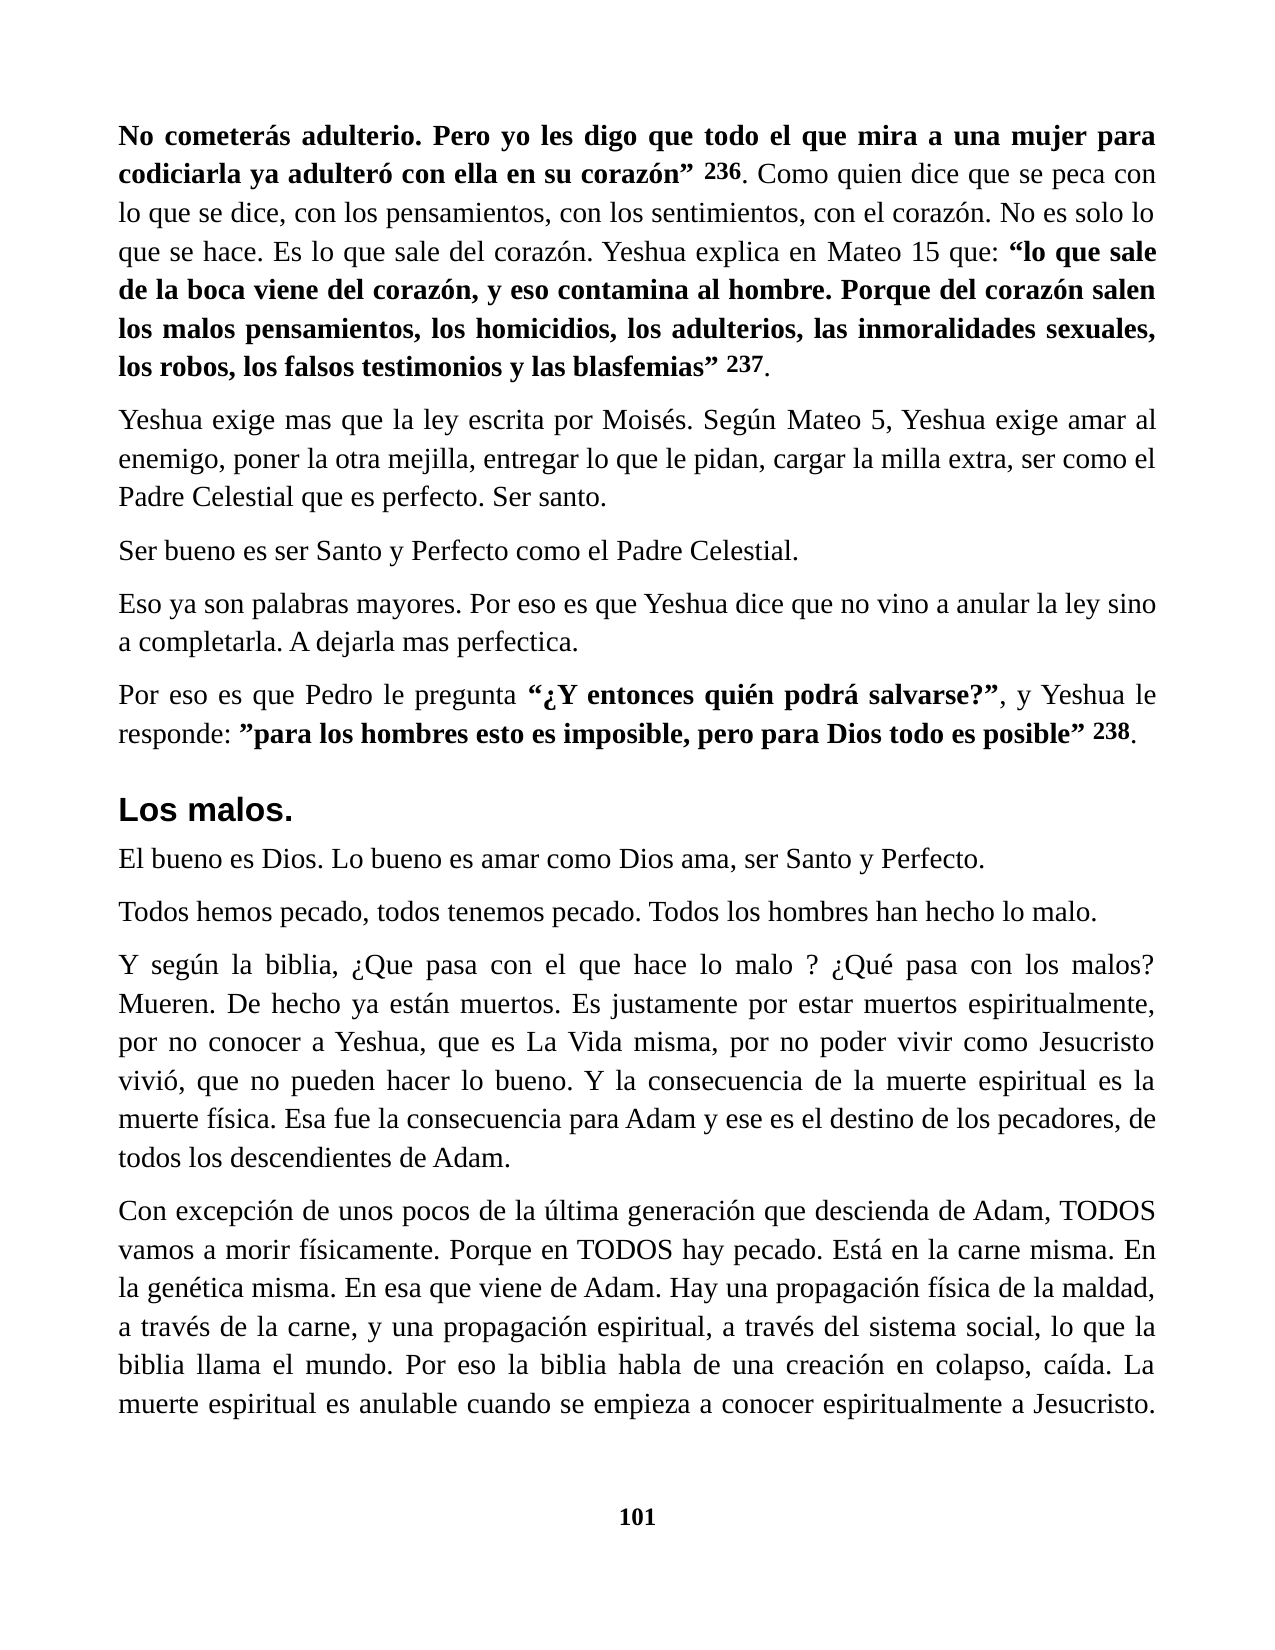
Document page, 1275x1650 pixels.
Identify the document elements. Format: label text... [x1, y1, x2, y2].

text Ser bueno es ser Santo y Perfecto como el Padre Celestial. [118, 533, 1157, 566]
text Por eso es que Pedro le pregunta “¿Y entonces quién podrá salvarse?”, y Yeshua le responde: ”para los hombres esto es imposible, pero para Dios todo es posible” . [118, 677, 1157, 749]
text Todos hemos pecado, todos tenemos pecado. Todos los hombres han hecho lo malo. [118, 894, 1157, 928]
text Con excepción de unos pocos de la última generación que descienda de Adam, TODOS vamos a morir físicamente. Porque en TODOS hay pecado. Está en la carne misma. En la genética misma. En esa que viene de Adam. Hay una propagación física de la maldad, a través de la carne, y una propagación espiritual, a través del sistema social, lo que la biblia llama el mundo. Por eso la biblia habla de una creación en colapso, caída. La muerte espiritual es anulable cuando se empieza a conocer espiritualmente a Jesucristo. [118, 1193, 1157, 1419]
text Y según la biblia, ¿Que pasa con el que hace lo malo ? ¿Qué pasa con los malos? Mueren. De hecho ya están muertos. Es justamente por estar muertos espiritualmente, por no conocer a Yeshua, que es La Vida misma, por no poder vivir como Jesucristo vivió, que no pueden hacer lo bueno. Y la consecuencia de la muerte espiritual es la muerte física. Esa fue la consecuencia para Adam y ese es el destino de los pecadores, de todos los descendientes de Adam. [118, 947, 1157, 1174]
text Eso ya son palabras mayores. Por eso es que Yeshua dice que no vino a anular la ley sino a completarla. A dejarla mas perfectica. [118, 586, 1157, 658]
text Yeshua exige mas que la ley escrita por Moisés. Según Mateo 5, Yeshua exige amar al enemigo, poner la otra mejilla, entregar lo que le pidan, cargar la milla extra, ser como el Padre Celestial que es perfecto. Ser santo. [118, 402, 1157, 513]
text El bueno es Dios. Lo bueno es amar como Dios ama, ser Santo y Perfecto. [118, 841, 1157, 875]
subtitle Los malos. [118, 790, 1157, 829]
text No cometerás adulterio. Pero yo les digo que todo el que mira a una mujer para codiciarla ya adulteró con ella en su corazón” . Como quien dice que se peca con lo que se dice, con los pensamientos, con los sentimientos, con el corazón. No es solo lo que se hace. Es lo que sale del corazón. Yeshua explica en Mateo 15 que: “lo que sale de la boca viene del corazón, y eso contamina al hombre. Porque del corazón salen los malos pensamientos, los homicidios, los adulterios, las inmoralidades sexuales, los robos, los falsos testimonios y las blasfemias” . [118, 118, 1157, 383]
